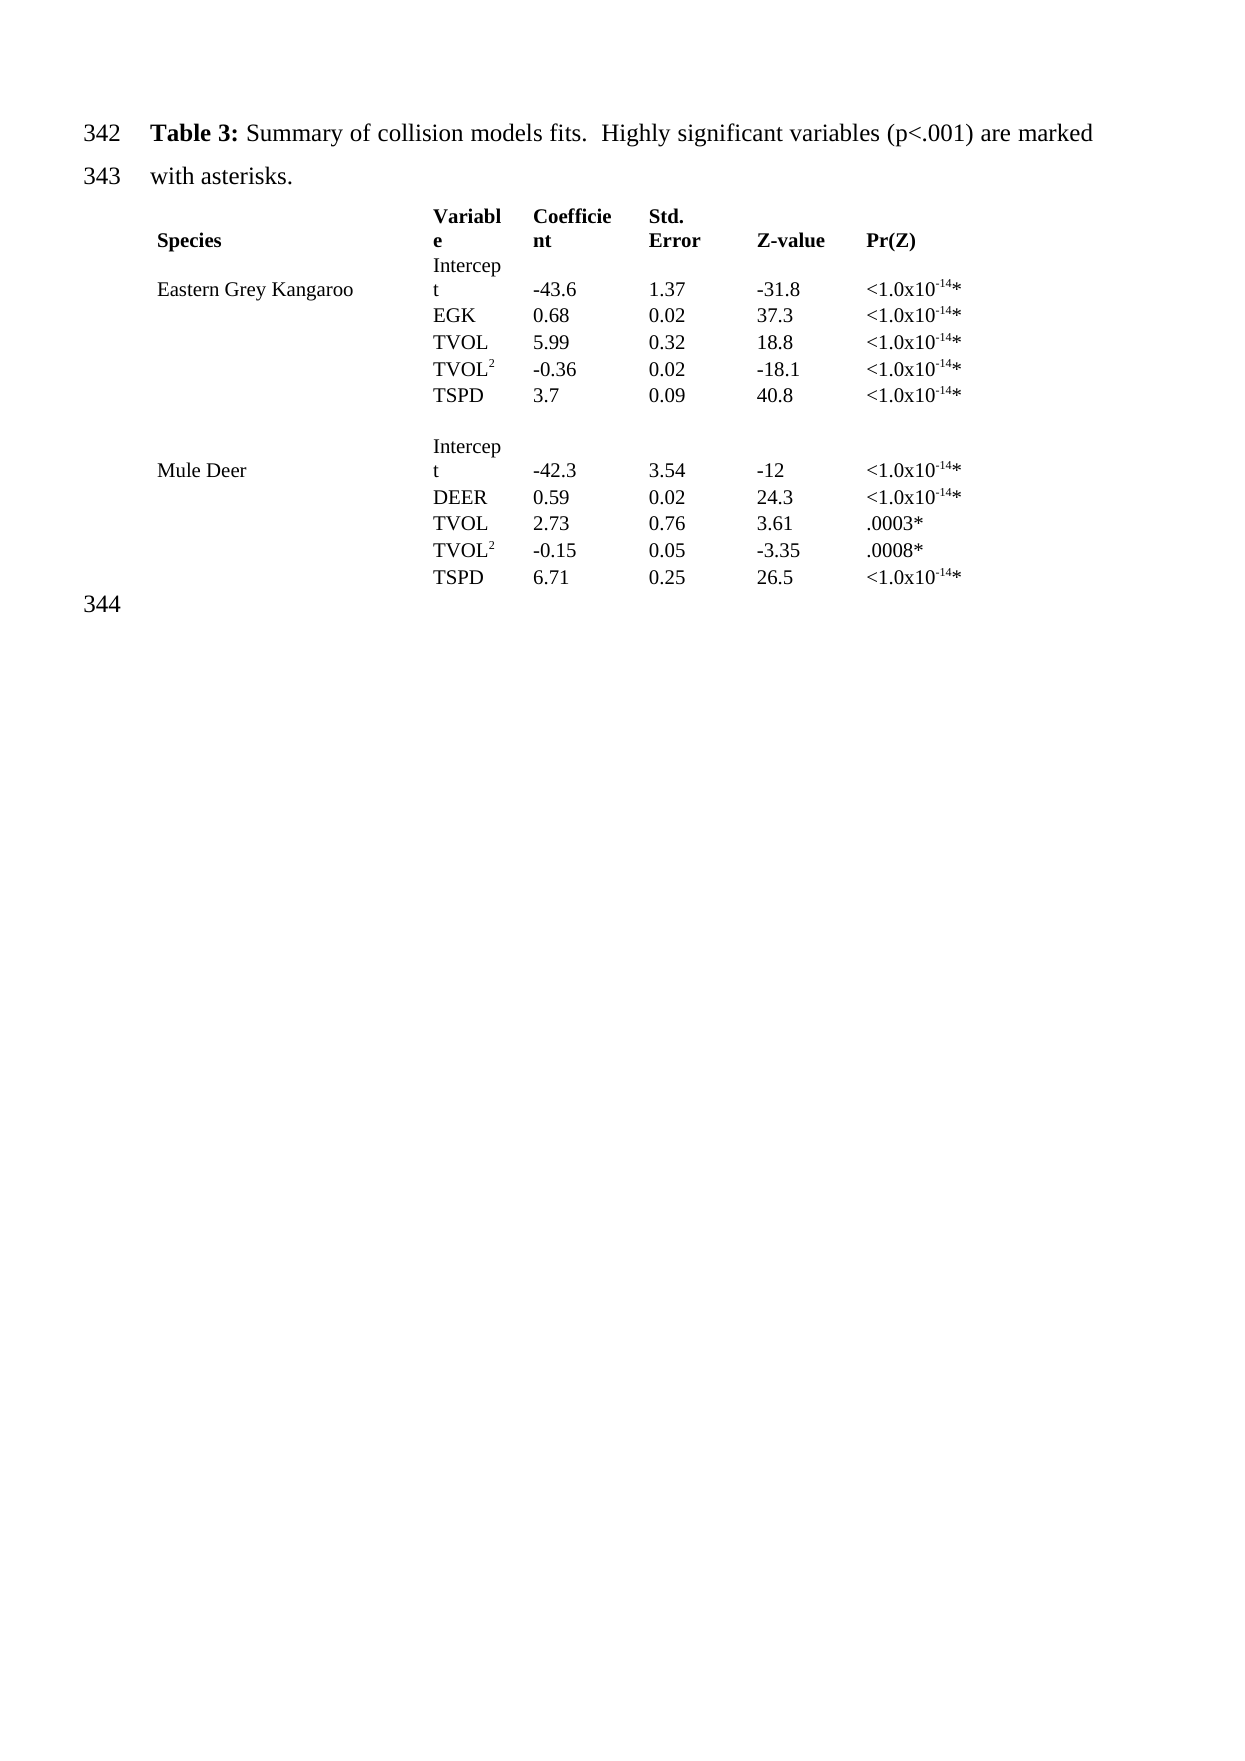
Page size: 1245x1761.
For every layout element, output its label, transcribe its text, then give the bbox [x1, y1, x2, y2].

table_cell [853, 407, 1113, 434]
table_cell [744, 407, 853, 434]
table_cell 5.99 [520, 327, 636, 354]
table_cell -31.8 [744, 253, 853, 301]
table_cell [636, 407, 743, 434]
table_header Std. Error [636, 204, 743, 252]
table_cell -0.15 [520, 535, 636, 562]
table_cell 0.09 [636, 381, 743, 407]
table_cell <1.0x10-14* [853, 381, 1113, 407]
table_cell 0.68 [520, 301, 636, 327]
table_cell 40.8 [744, 381, 853, 407]
table_header Variable [420, 204, 520, 252]
table_cell 6.71 [520, 562, 636, 589]
table_cell 18.8 [744, 327, 853, 354]
table_cell Intercept [420, 253, 520, 301]
table_cell TVOL2 [420, 354, 520, 381]
table_cell [144, 407, 420, 434]
table_header Coefficient [520, 204, 636, 252]
table_cell -18.1 [744, 354, 853, 381]
table_cell 0.25 [636, 562, 743, 589]
table_cell <1.0x10-14* [853, 253, 1113, 301]
table_cell [520, 407, 636, 434]
table_cell TVOL [420, 327, 520, 354]
table_cell <1.0x10-14* [853, 482, 1113, 509]
table_cell TVOL [420, 509, 520, 535]
table_cell 2.73 [520, 509, 636, 535]
table_cell 3.54 [636, 434, 743, 482]
table_cell .0008* [853, 535, 1113, 562]
table_cell 3.61 [744, 509, 853, 535]
table_cell [144, 482, 420, 509]
table_cell -42.3 [520, 434, 636, 482]
table_cell 37.3 [744, 301, 853, 327]
table_cell EGK [420, 301, 520, 327]
table_cell -3.35 [744, 535, 853, 562]
table_cell [144, 562, 420, 589]
table_cell 0.02 [636, 354, 743, 381]
table_cell 0.05 [636, 535, 743, 562]
table_cell DEER [420, 482, 520, 509]
table_cell <1.0x10-14* [853, 354, 1113, 381]
table_cell <1.0x10-14* [853, 562, 1113, 589]
table_cell TVOL2 [420, 535, 520, 562]
table_cell 0.32 [636, 327, 743, 354]
table_cell <1.0x10-14* [853, 301, 1113, 327]
table_cell [144, 509, 420, 535]
table_cell <1.0x10-14* [853, 327, 1113, 354]
table_header Species [144, 204, 420, 252]
table_cell TSPD [420, 381, 520, 407]
table_cell [144, 301, 420, 327]
table_cell 1.37 [636, 253, 743, 301]
table_cell -12 [744, 434, 853, 482]
table_cell Mule Deer [144, 434, 420, 482]
table_cell .0003* [853, 509, 1113, 535]
table_cell 3.7 [520, 381, 636, 407]
table_header Z-value [744, 204, 853, 252]
table_cell <1.0x10-14* [853, 434, 1113, 482]
table_cell Eastern Grey Kangaroo [144, 253, 420, 301]
table_cell [144, 535, 420, 562]
table_cell TSPD [420, 562, 520, 589]
table_cell [144, 354, 420, 381]
table_cell 0.76 [636, 509, 743, 535]
table_cell [144, 327, 420, 354]
table_cell -43.6 [520, 253, 636, 301]
table_header Pr(Z) [853, 204, 1113, 252]
table_cell [420, 407, 520, 434]
table_cell -0.36 [520, 354, 636, 381]
table_cell 0.02 [636, 301, 743, 327]
table_cell 0.59 [520, 482, 636, 509]
text Table 3: Summary of collision models fits. Highly significant variables (p<.001) are marked with asterisks. [150, 118, 1095, 190]
table_cell Intercept [420, 434, 520, 482]
table_cell [144, 381, 420, 407]
table_cell 24.3 [744, 482, 853, 509]
table_cell 26.5 [744, 562, 853, 589]
table_cell 0.02 [636, 482, 743, 509]
